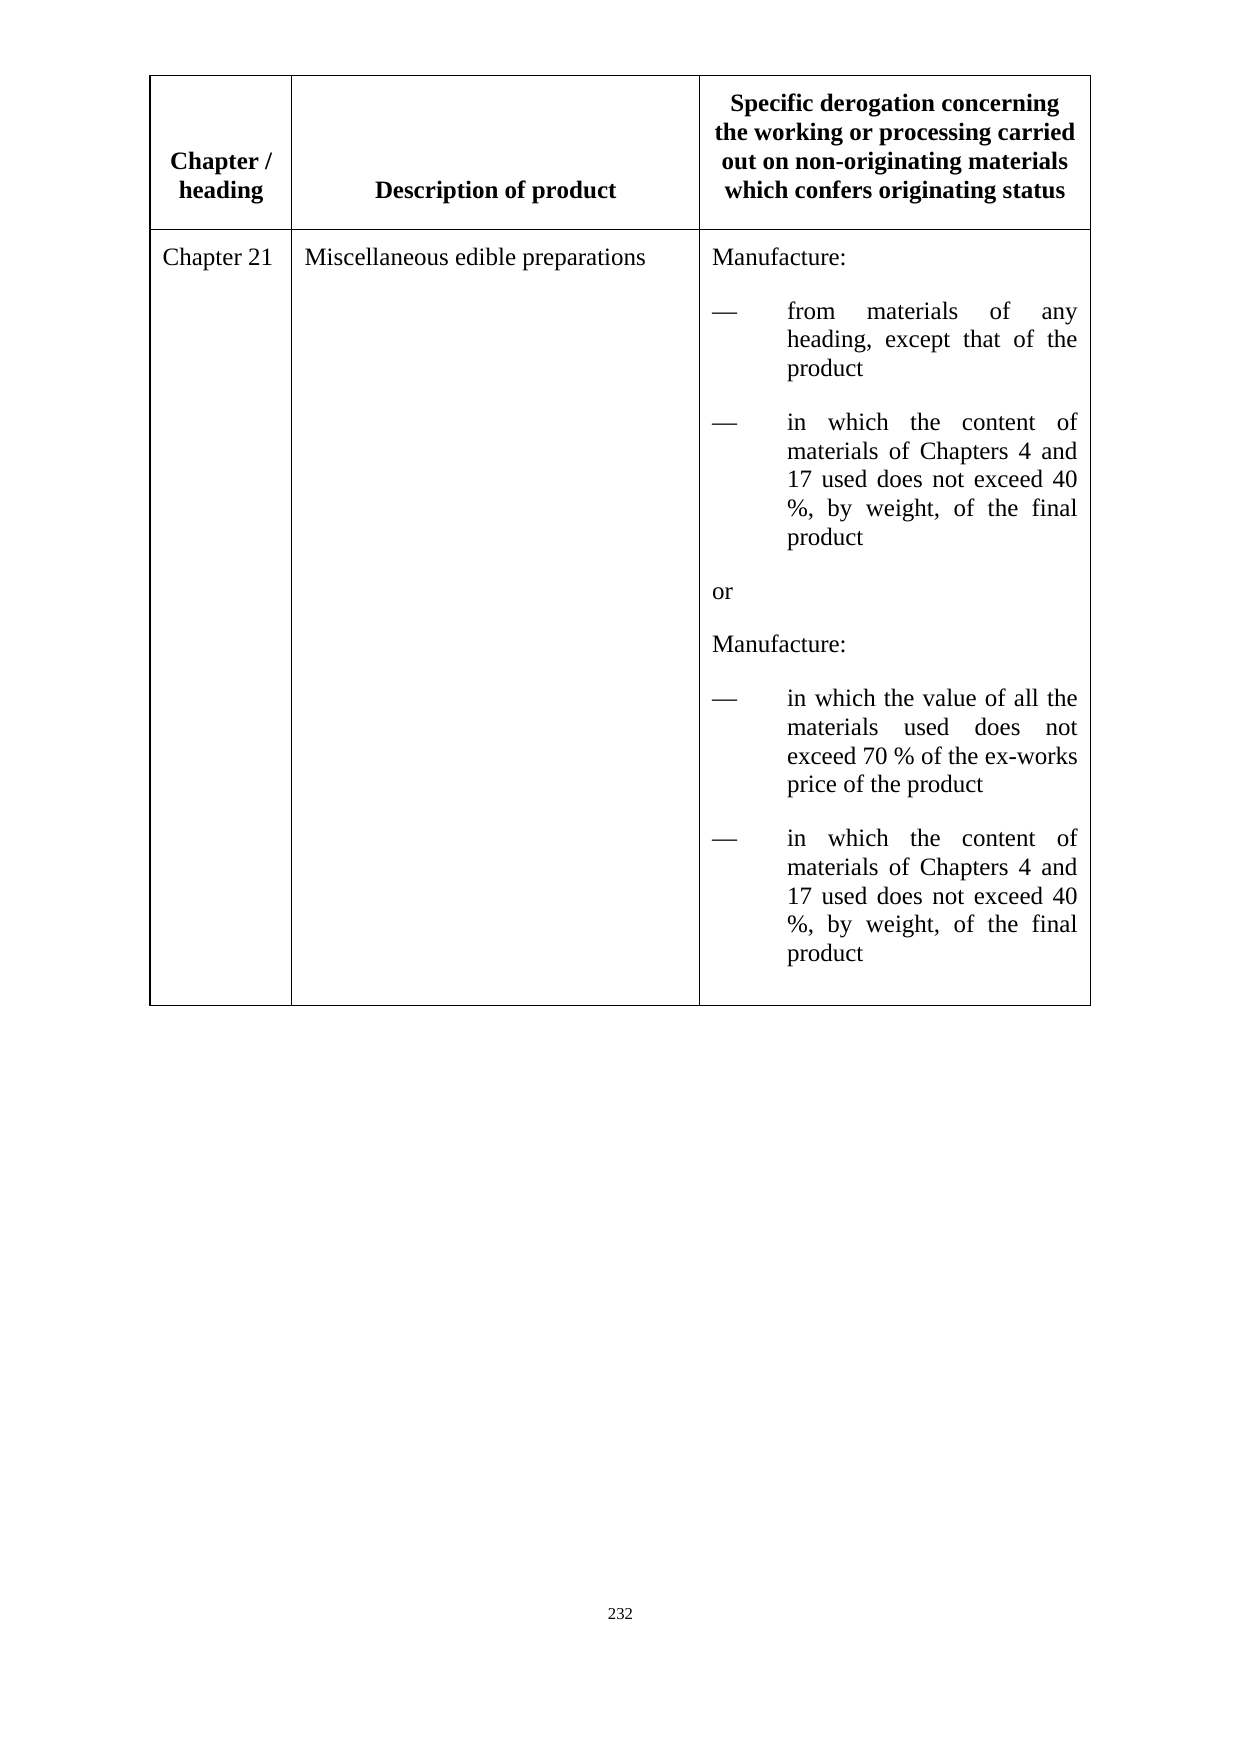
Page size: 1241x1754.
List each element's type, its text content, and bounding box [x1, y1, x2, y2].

table_cell Chapter 21 [151, 230, 291, 1004]
table_header Description of product [292, 76, 699, 228]
table_cell Manufacture: — from materials of any heading, except that of the product — in which the content of materials of Chapters 4 and 17 used does not exceed 40 %, by weight, of the final product or Manufacture: — in which the value of all the materials used does not exceed 70 % of the ex‐works price of the product — in which the content of materials of Chapters 4 and 17 used does not exceed 40 %, by weight, of the final product [700, 230, 1090, 1004]
table_cell Miscellaneous edible preparations [292, 230, 699, 1004]
table_header Chapter / heading [151, 76, 291, 228]
table_header Specific derogation concerning the working or processing carried out on non‐originating materials which confers originating status [700, 76, 1090, 228]
